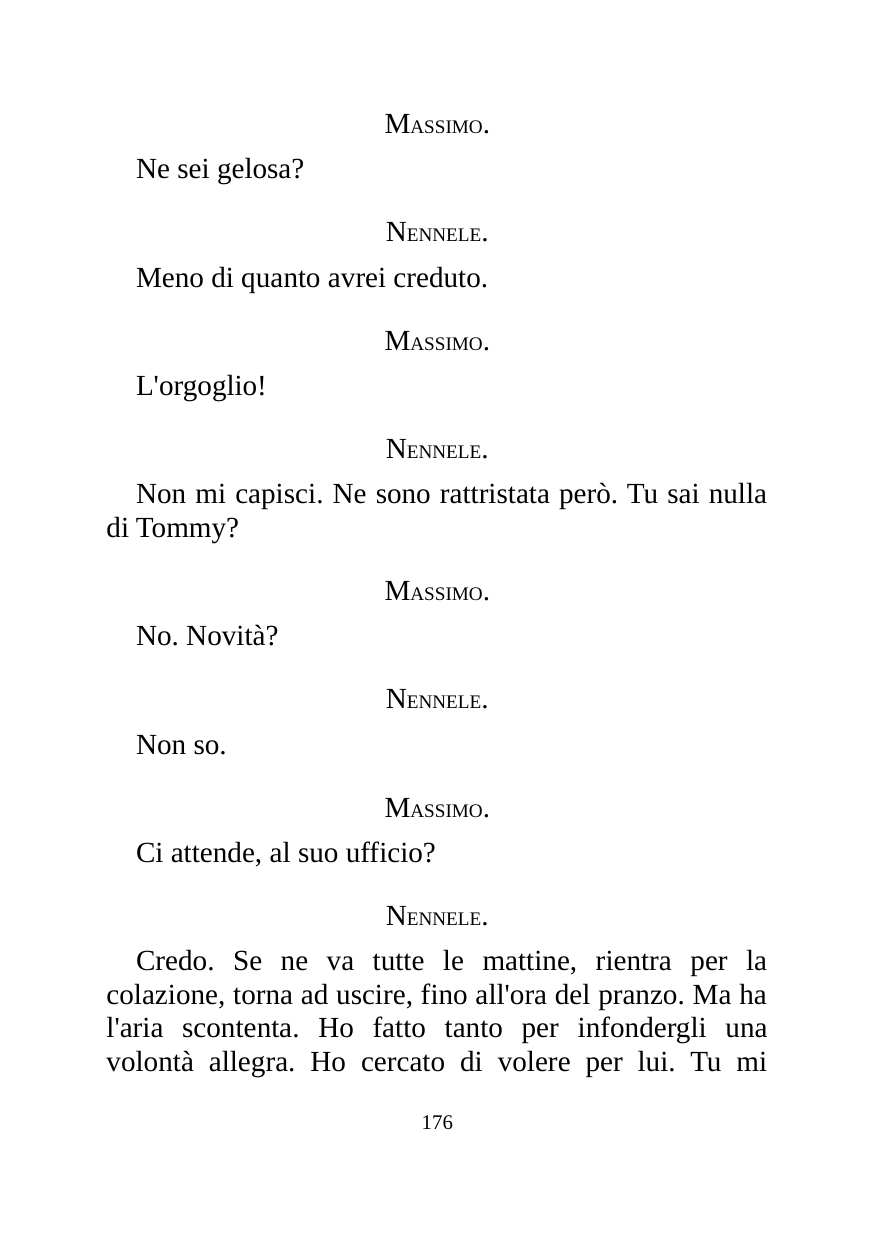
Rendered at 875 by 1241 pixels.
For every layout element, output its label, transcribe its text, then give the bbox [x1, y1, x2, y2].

text Meno di quanto avrei creduto. [106, 260, 768, 293]
text L'orgoglio! [106, 368, 768, 402]
text Credo. Se ne va tutte le mattine, rientra per la colazione, torna ad uscire, fino all'ora del pranzo. Ma ha l'aria scontenta. Ho fatto tanto per infondergli una volontà allegra. Ho cercato di volere per lui. Tu mi [106, 943, 768, 1078]
text No. Novità? [106, 618, 768, 652]
text Massimo. [106, 323, 768, 356]
text Massimo. [106, 106, 768, 140]
text Nennele. [106, 898, 768, 932]
text Massimo. [106, 573, 768, 607]
text Nennele. [106, 681, 768, 715]
text Nennele. [106, 214, 768, 248]
text Nennele. [106, 431, 768, 465]
text Ci attende, al suo ufficio? [106, 835, 768, 869]
text Non so. [106, 727, 768, 760]
text Non mi capisci. Ne sono rattristata però. Tu sai nulla di Tommy? [106, 477, 768, 544]
text Ne sei gelosa? [106, 152, 768, 185]
text Massimo. [106, 790, 768, 823]
